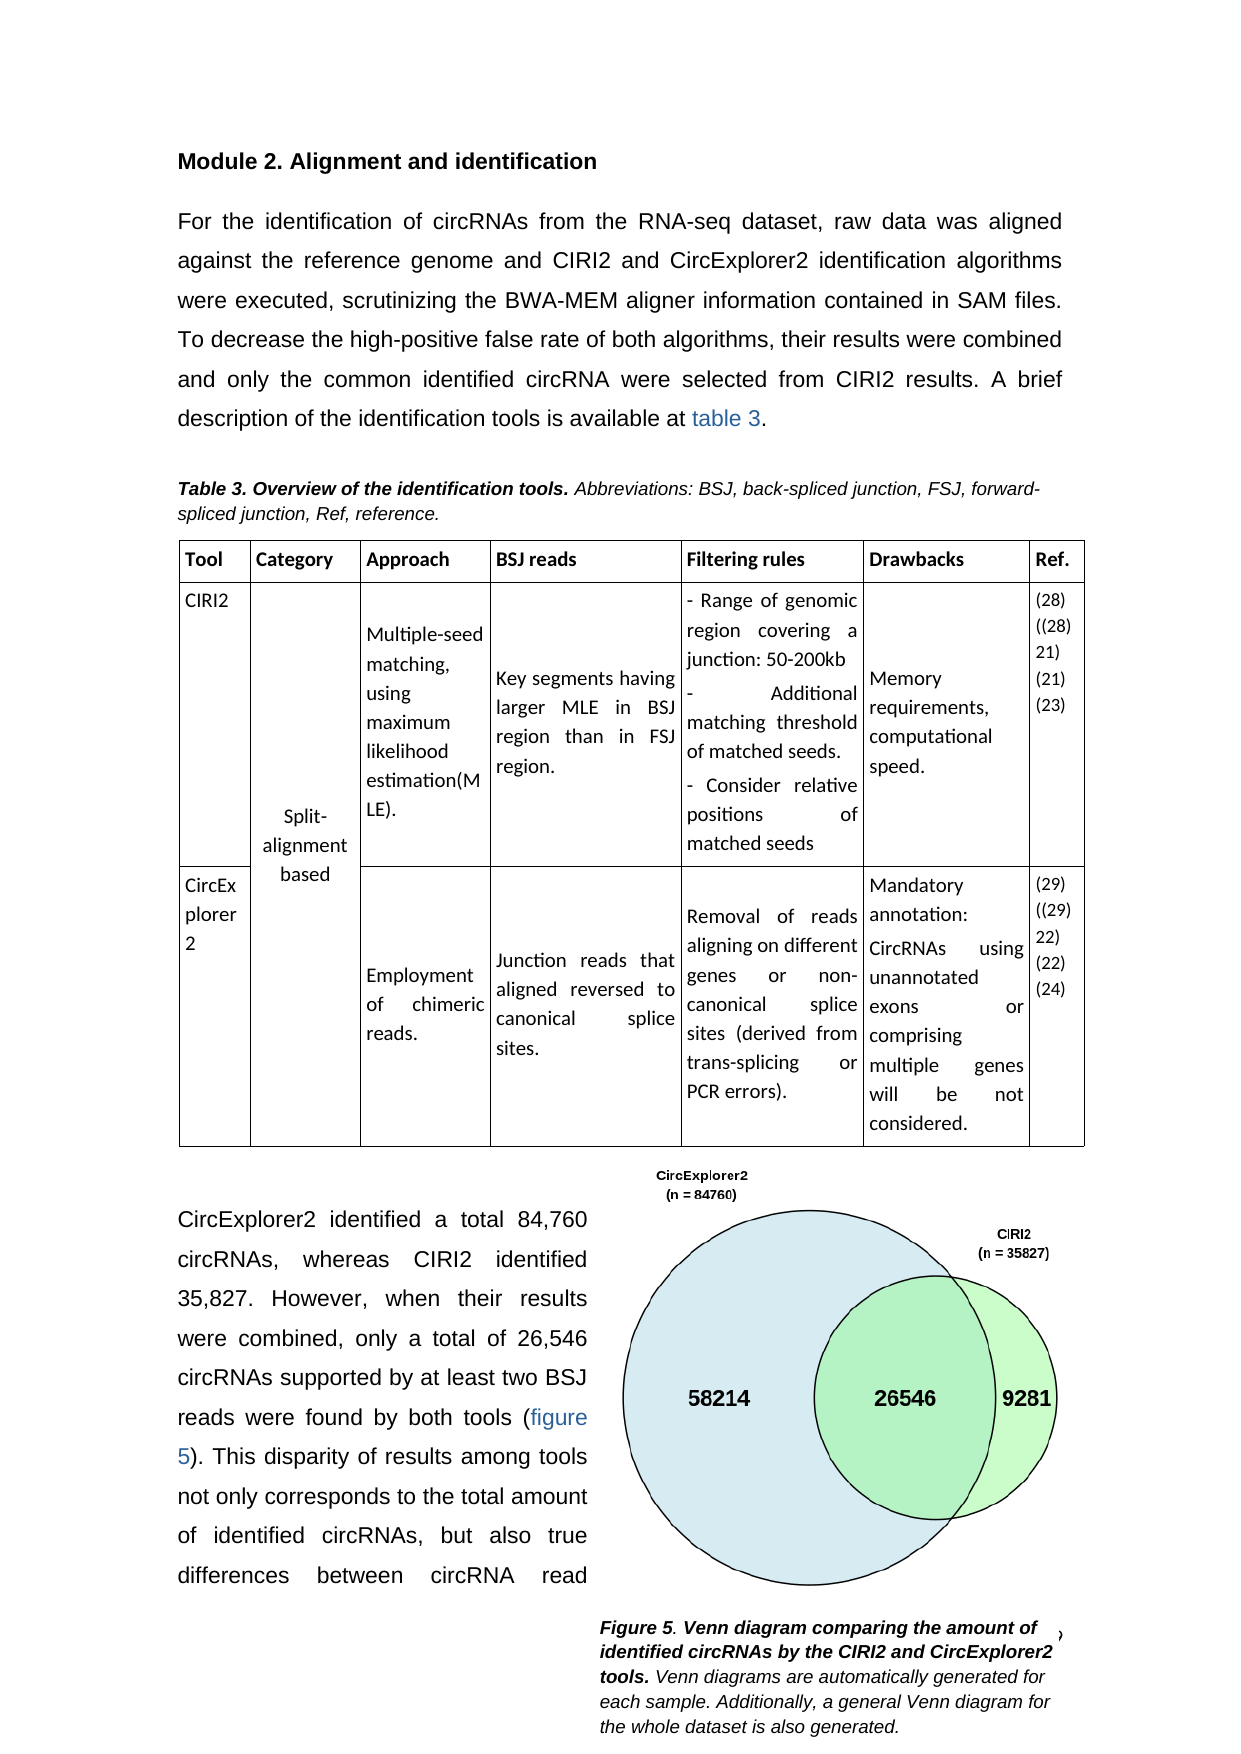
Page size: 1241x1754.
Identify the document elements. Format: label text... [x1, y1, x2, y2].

table_cell (28)((28)21)(21)(23) [1030, 583, 1084, 866]
table_cell Memory requirements, computational speed. [864, 583, 1029, 866]
table_cell CIRI2 [180, 583, 250, 866]
text CircExplorer2 identified a total 84,760 circRNAs, whereas CIRI2 identified 35,827. However, when their results were combined, only a total of 26,546 circRNAs supported by at least two BSJ reads were found by both tools (figure 5). This disparity of results among tools not only corresponds to the total amount of identified circRNAs, but also true differences between circRNA read [177, 1206, 599, 1588]
table_cell (29)((29)22)(22)(24) [1030, 867, 1084, 1146]
table_header Approach [361, 541, 490, 582]
text Module 2. Alignment and identification [177, 148, 1063, 174]
text For the identification of circRNAs from the RNA-seq dataset, raw data was aligned against the reference genome and CIRI2 and CircExplorer2 identification algorithms were executed, scrutinizing the BWA-MEM aligner information contained in SAM files. To decrease the high-positive false rate of both algorithms, their results were combined and only the common identified circRNA were selected from CIRI2 results. A brief description of the identification tools is available at table 3. [177, 208, 1063, 432]
text Table 3. Overview of the identification tools. Abbreviations: BSJ, back-spliced junction, FSJ, forward-spliced junction, Ref, reference. [177, 478, 1063, 524]
table_header BSJ reads [491, 541, 681, 582]
table_cell Key segments having larger MLE in BSJ region than in FSJ region. [491, 583, 681, 866]
text Figure 5. Venn diagram comparing the amount of identified circRNAs by the CIRI2 and CircExplorer2 tools. Venn diagrams are automatically generated for each sample. Additionally, a general Venn diagram for the whole dataset is also generated. [599, 1174, 1059, 1737]
table_cell Split-alignment based [251, 583, 360, 1146]
table_header Tool [180, 541, 250, 582]
table_cell Multiple-seed matching, using maximum likelihood estimation(MLE). [361, 583, 490, 866]
table_cell Junction reads that aligned reversed to canonical splice sites. [491, 867, 681, 1146]
table_header Ref. [1030, 541, 1084, 582]
table_cell Mandatory annotation: CircRNAs using unannotated exons or comprising multiple genes will be not considered. [864, 867, 1029, 1146]
table_header Category [251, 541, 360, 582]
table_header Drawbacks [864, 541, 1029, 582]
table_cell Employment of chimeric reads. [361, 867, 490, 1146]
table_header Filtering rules [682, 541, 863, 582]
table_cell CircExplorer2 [180, 867, 250, 1146]
picture [612, 1155, 1068, 1614]
table_cell - Range of genomic region covering a junction: 50-200kb - Additional matching threshold of matched seeds. - Consider relative positions of matched seeds [682, 583, 863, 866]
table_cell Removal of reads aligning on different genes or non-canonical splice sites (derived from trans-splicing or PCR errors). [682, 867, 863, 1146]
